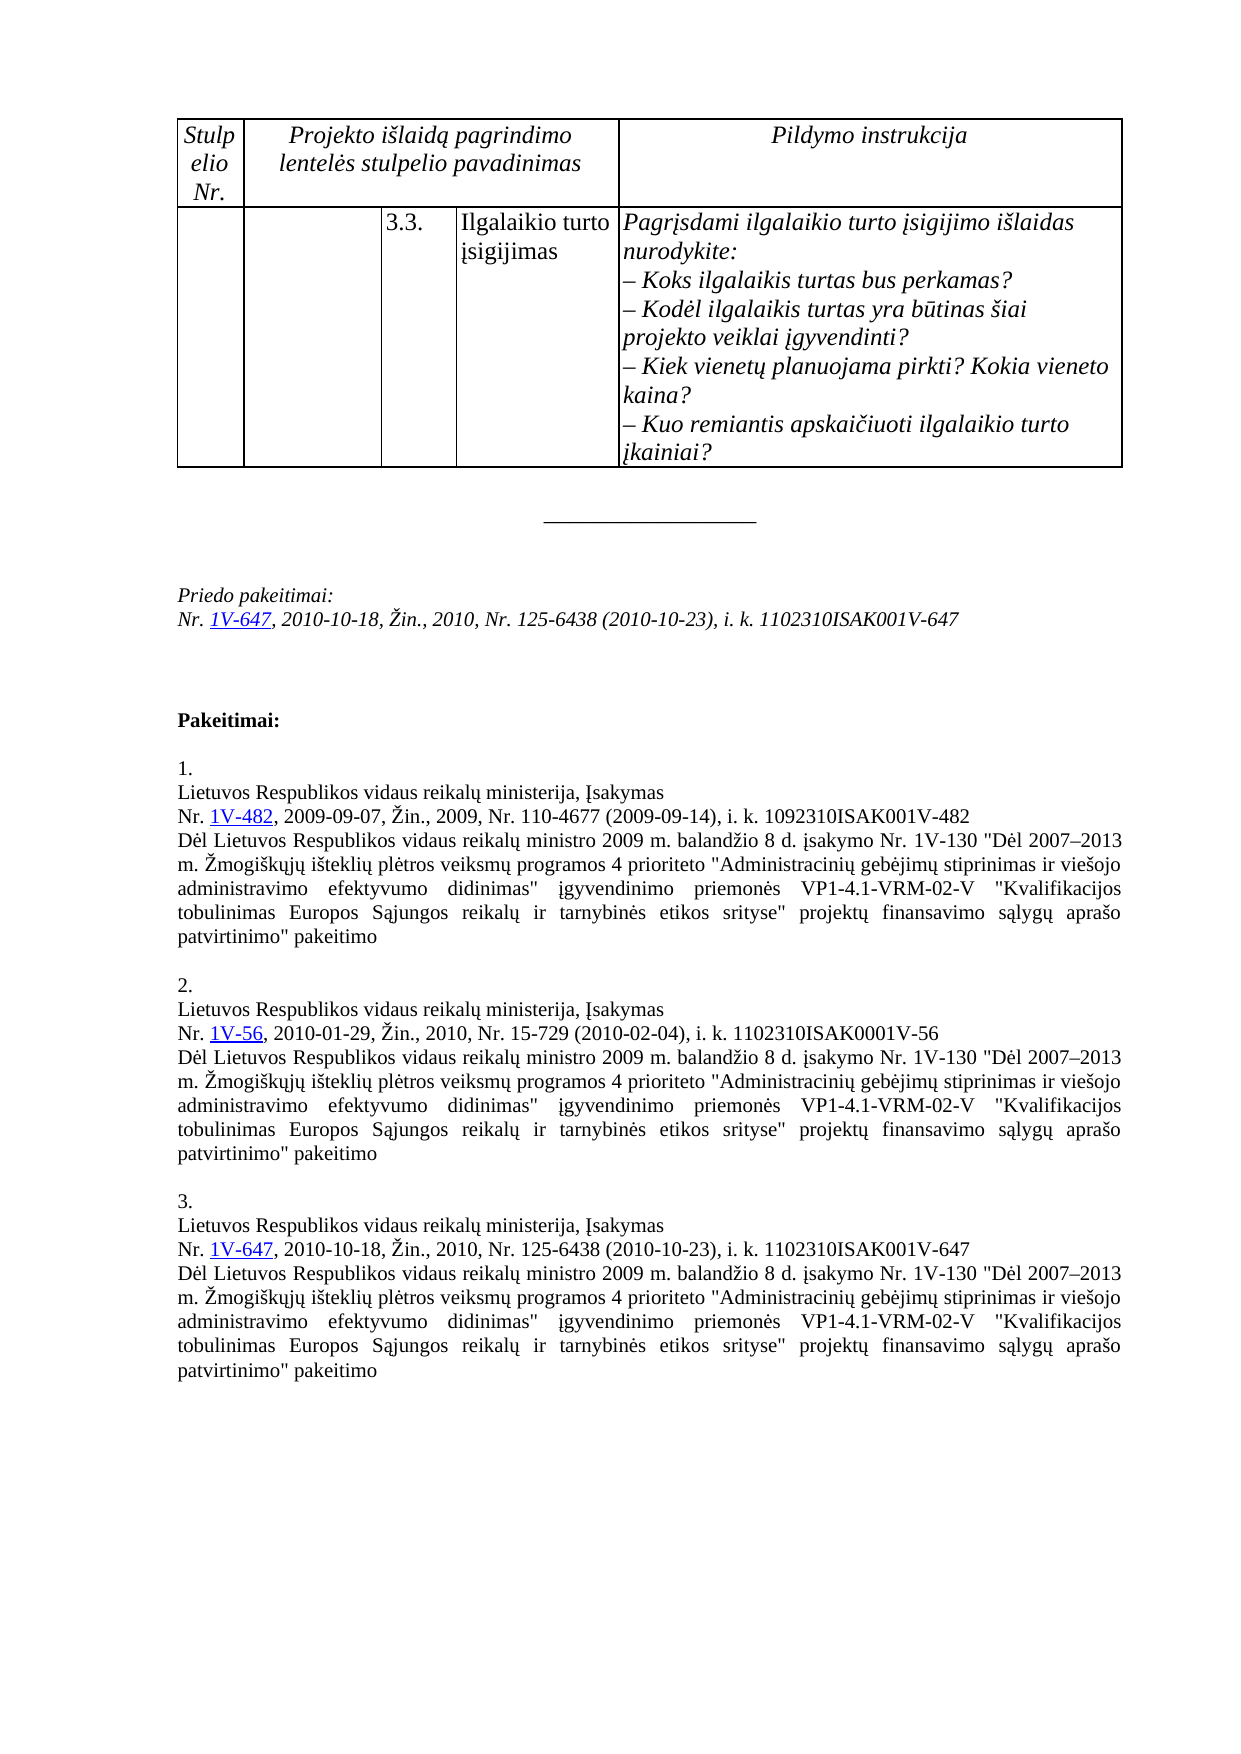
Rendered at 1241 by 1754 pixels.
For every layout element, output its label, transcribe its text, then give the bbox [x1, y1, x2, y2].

text Lietuvos Respublikos vidaus reikalų ministerija, Įsakymas [177, 1213, 1122, 1237]
text Nr. 1V-482, 2009-09-07, Žin., 2009, Nr. 110-4677 (2009-09-14), i. k. 1092310ISAK001V-482 [177, 804, 1122, 828]
table_cell Pagrįsdami ilgalaikio turto įsigijimo išlaidas nurodykite: – Koks ilgalaikis turtas bus perkamas? – Kodėl ilgalaikis turtas yra būtinas šiai projekto veiklai įgyvendinti? – Kiek vienetų planuojama pirkti? Kokia vieneto kaina? – Kuo remiantis apskaičiuoti ilgalaikio turto įkainiai? [620, 208, 1121, 466]
text Pakeitimai: [177, 708, 1122, 732]
table_cell [245, 208, 381, 466]
text Lietuvos Respublikos vidaus reikalų ministerija, Įsakymas [177, 997, 1122, 1021]
text Dėl Lietuvos Respublikos vidaus reikalų ministro 2009 m. balandžio 8 d. įsakymo Nr. 1V-130 "Dėl 2007–2013 m. Žmogiškųjų išteklių plėtros veiksmų programos 4 prioriteto "Administracinių gebėjimų stiprinimas ir viešojo administravimo efektyvumo didinimas" įgyvendinimo priemonės VP1-4.1-VRM-02-V "Kvalifikacijos tobulinimas Europos Sąjungos reikalų ir tarnybinės etikos srityse" projektų finansavimo sąlygų aprašo patvirtinimo" pakeitimo [177, 1045, 1122, 1165]
text 2. [177, 972, 1122, 997]
table_header Stulpelio Nr. [178, 120, 243, 206]
table_cell [178, 208, 243, 466]
text Nr. 1V-647, 2010-10-18, Žin., 2010, Nr. 125-6438 (2010-10-23), i. k. 1102310ISAK001V-647 [177, 1237, 1122, 1261]
text Dėl Lietuvos Respublikos vidaus reikalų ministro 2009 m. balandžio 8 d. įsakymo Nr. 1V-130 "Dėl 2007–2013 m. Žmogiškųjų išteklių plėtros veiksmų programos 4 prioriteto "Administracinių gebėjimų stiprinimas ir viešojo administravimo efektyvumo didinimas" įgyvendinimo priemonės VP1-4.1-VRM-02-V "Kvalifikacijos tobulinimas Europos Sąjungos reikalų ir tarnybinės etikos srityse" projektų finansavimo sąlygų aprašo patvirtinimo" pakeitimo [177, 1261, 1122, 1382]
table_header Pildymo instrukcija [620, 120, 1121, 206]
table_cell 3.3. [382, 208, 456, 466]
text Nr. 1V-56, 2010-01-29, Žin., 2010, Nr. 15-729 (2010-02-04), i. k. 1102310ISAK0001V-56 [177, 1021, 1122, 1045]
text Priedo pakeitimai: [177, 583, 1122, 607]
text _________________ [177, 497, 1122, 525]
table_header Projekto išlaidą pagrindimo lentelės stulpelio pavadinimas [245, 120, 618, 206]
table_cell Ilgalaikio turto įsigijimas [457, 208, 618, 466]
text 1. [177, 756, 1122, 780]
text Dėl Lietuvos Respublikos vidaus reikalų ministro 2009 m. balandžio 8 d. įsakymo Nr. 1V-130 "Dėl 2007–2013 m. Žmogiškųjų išteklių plėtros veiksmų programos 4 prioriteto "Administracinių gebėjimų stiprinimas ir viešojo administravimo efektyvumo didinimas" įgyvendinimo priemonės VP1-4.1-VRM-02-V "Kvalifikacijos tobulinimas Europos Sąjungos reikalų ir tarnybinės etikos srityse" projektų finansavimo sąlygų aprašo patvirtinimo" pakeitimo [177, 828, 1122, 948]
text 3. [177, 1189, 1122, 1213]
text Nr. 1V-647, 2010-10-18, Žin., 2010, Nr. 125-6438 (2010-10-23), i. k. 1102310ISAK001V-647 [177, 607, 1122, 631]
text Lietuvos Respublikos vidaus reikalų ministerija, Įsakymas [177, 780, 1122, 804]
